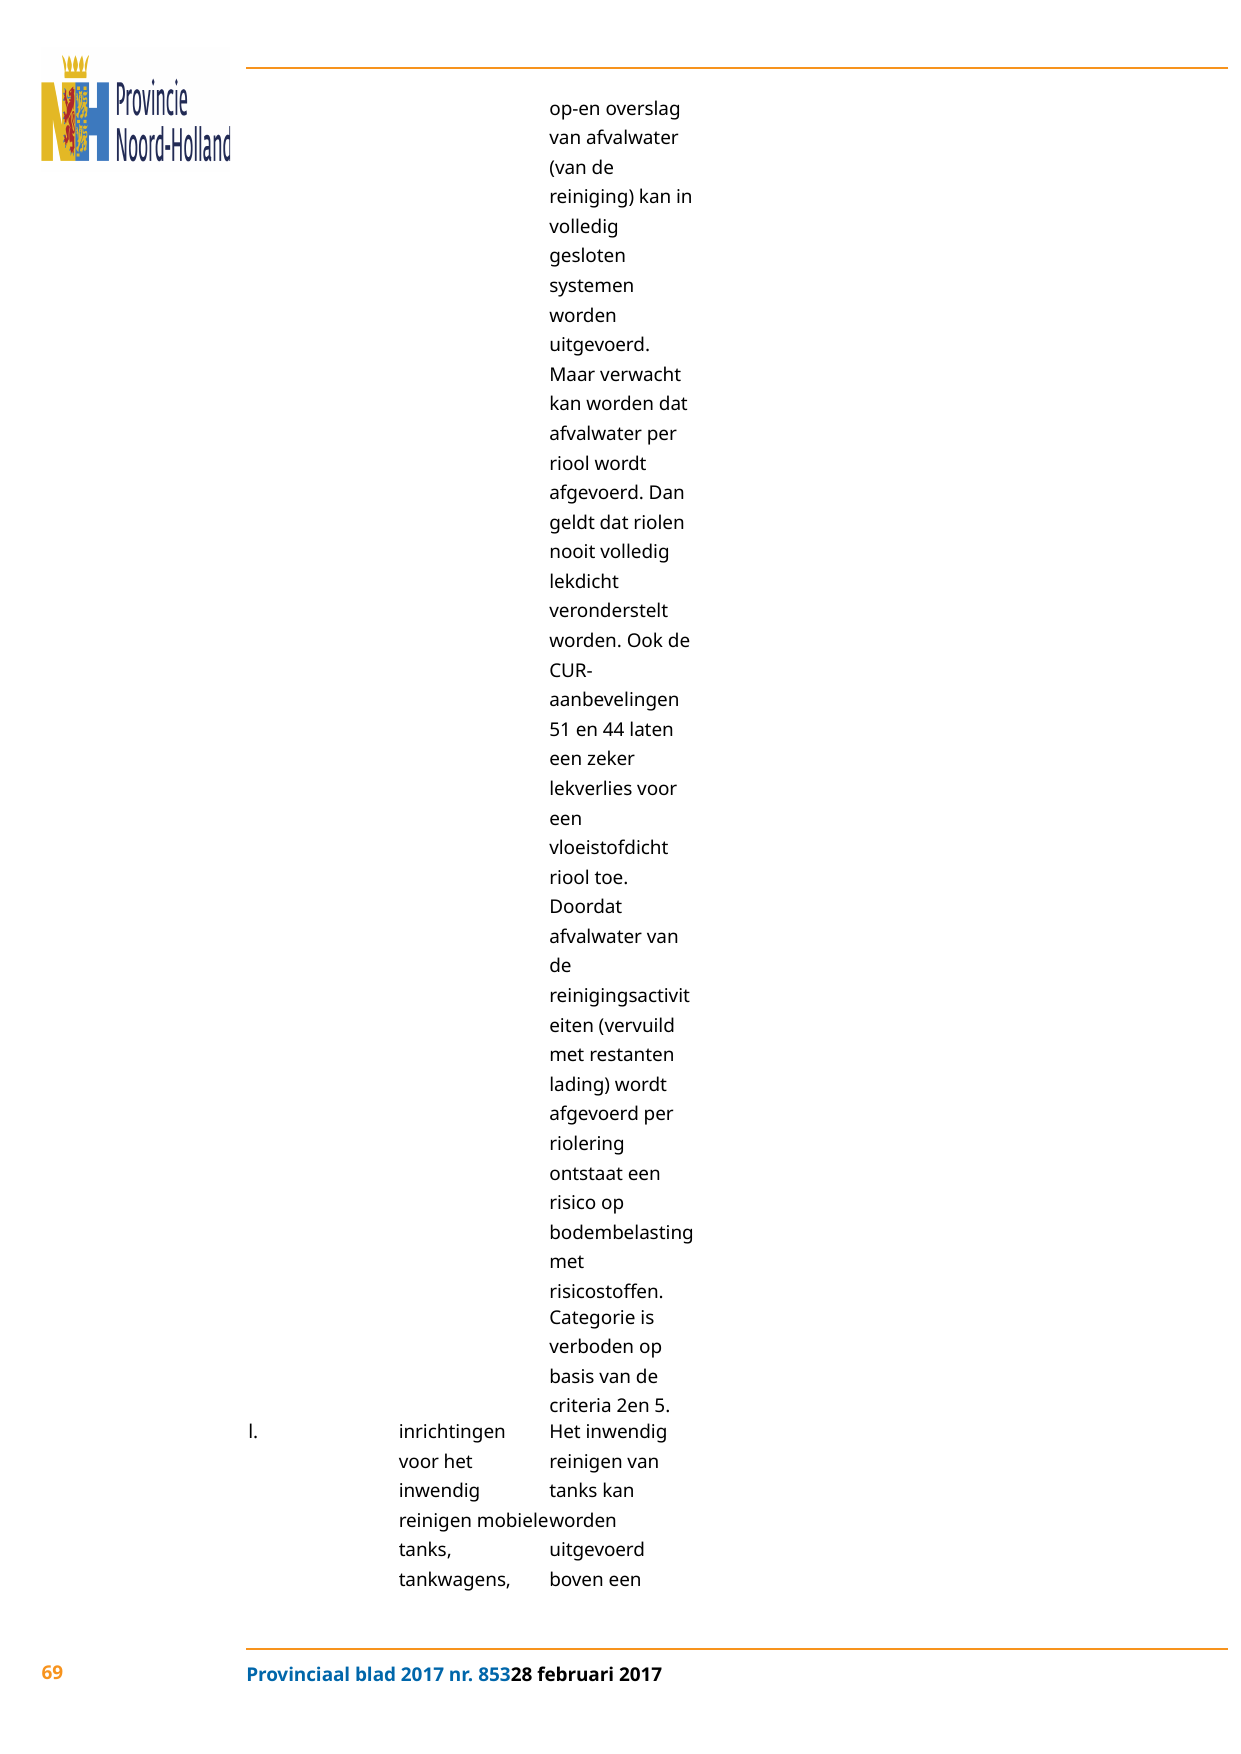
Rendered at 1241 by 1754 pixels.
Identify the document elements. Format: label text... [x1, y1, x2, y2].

table_cell op-en overslag van afvalwater (van de reiniging) kan in volledig gesloten systemen worden uitgevoerd. Maar verwacht kan worden dat afvalwater per riool wordt afgevoerd. Dan geldt dat riolen nooit volledig lekdicht veronderstelt worden. Ook de CUR-aanbevelingen 51 en 44 laten een zeker lekverlies voor een vloeistofdicht riool toe. Doordat afvalwater van de reinigingsactiviteiten (vervuild met restanten lading) wordt afgevoerd per riolering ontstaat een risico op bodembelasting met risicostoffen. [549, 95, 700, 1304]
table_cell [399, 95, 549, 1418]
table_cell Categorie is verboden op basis van de criteria 2en 5. [549, 1304, 700, 1418]
table_cell inrichtingen voor het inwendig reinigen mobiele tanks, tankwagens, [399, 1418, 549, 1592]
table_cell [248, 95, 398, 1418]
table_cell l. [248, 1418, 398, 1592]
table_cell Het inwendig reinigen van tanks kan worden uitgevoerd boven een [549, 1418, 700, 1592]
picture [41, 47, 231, 172]
